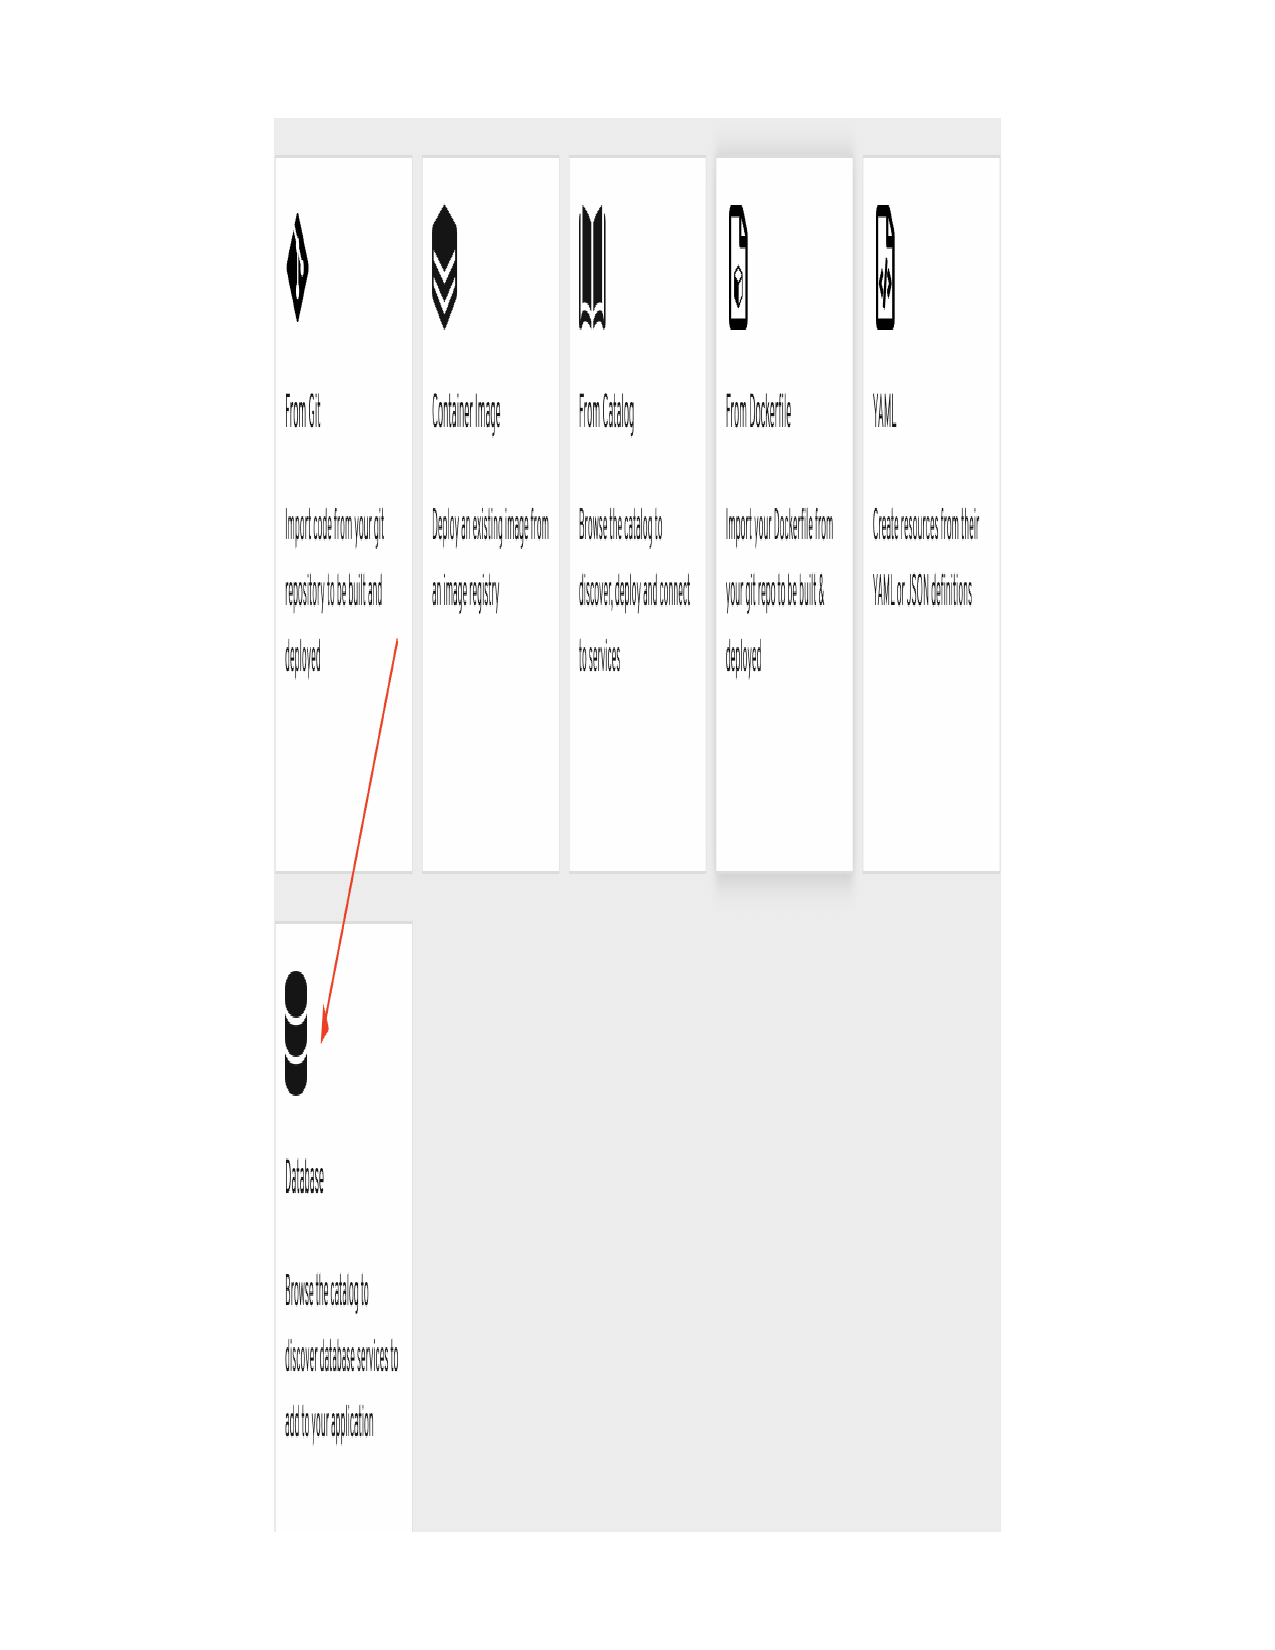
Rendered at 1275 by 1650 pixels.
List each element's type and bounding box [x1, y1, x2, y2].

picture [273, 118, 1002, 1532]
